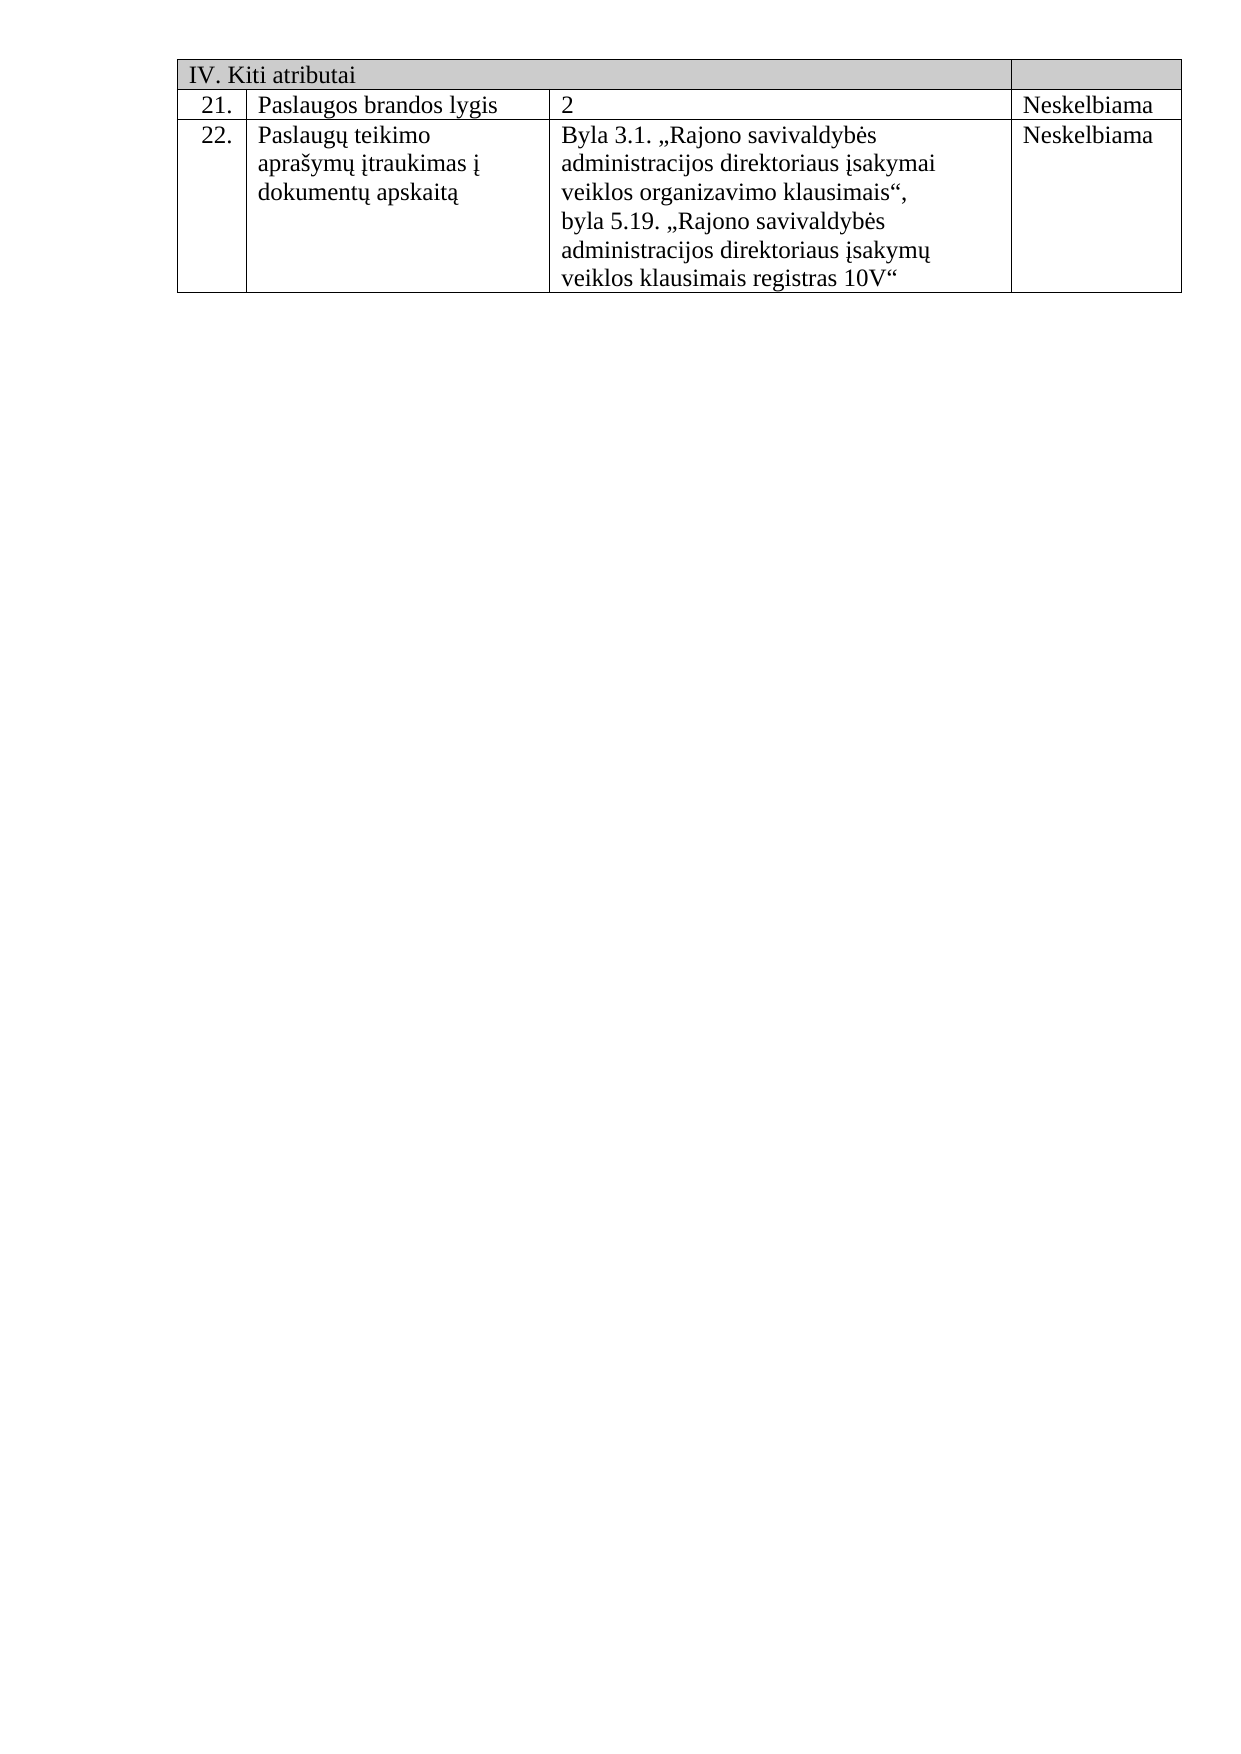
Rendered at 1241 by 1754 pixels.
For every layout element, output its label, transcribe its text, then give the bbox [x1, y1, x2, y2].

table_cell Byla 3.1. „Rajono savivaldybės administracijos direktoriaus įsakymai veiklos organizavimo klausimais“, byla 5.19. „Rajono savivaldybės administracijos direktoriaus įsakymų veiklos klausimais registras 10V“ [550, 120, 1011, 292]
table_cell [1012, 60, 1181, 89]
table_cell 21. [178, 90, 246, 119]
table_cell IV. Kiti atributai [178, 60, 1011, 89]
table_cell 22. [178, 120, 246, 292]
table_cell 2 [550, 90, 1011, 119]
table_cell Paslaugos brandos lygis [247, 90, 549, 119]
table_cell Neskelbiama [1012, 90, 1181, 119]
table_cell Paslaugų teikimo aprašymų įtraukimas į dokumentų apskaitą [247, 120, 549, 292]
table_cell Neskelbiama [1012, 120, 1181, 292]
